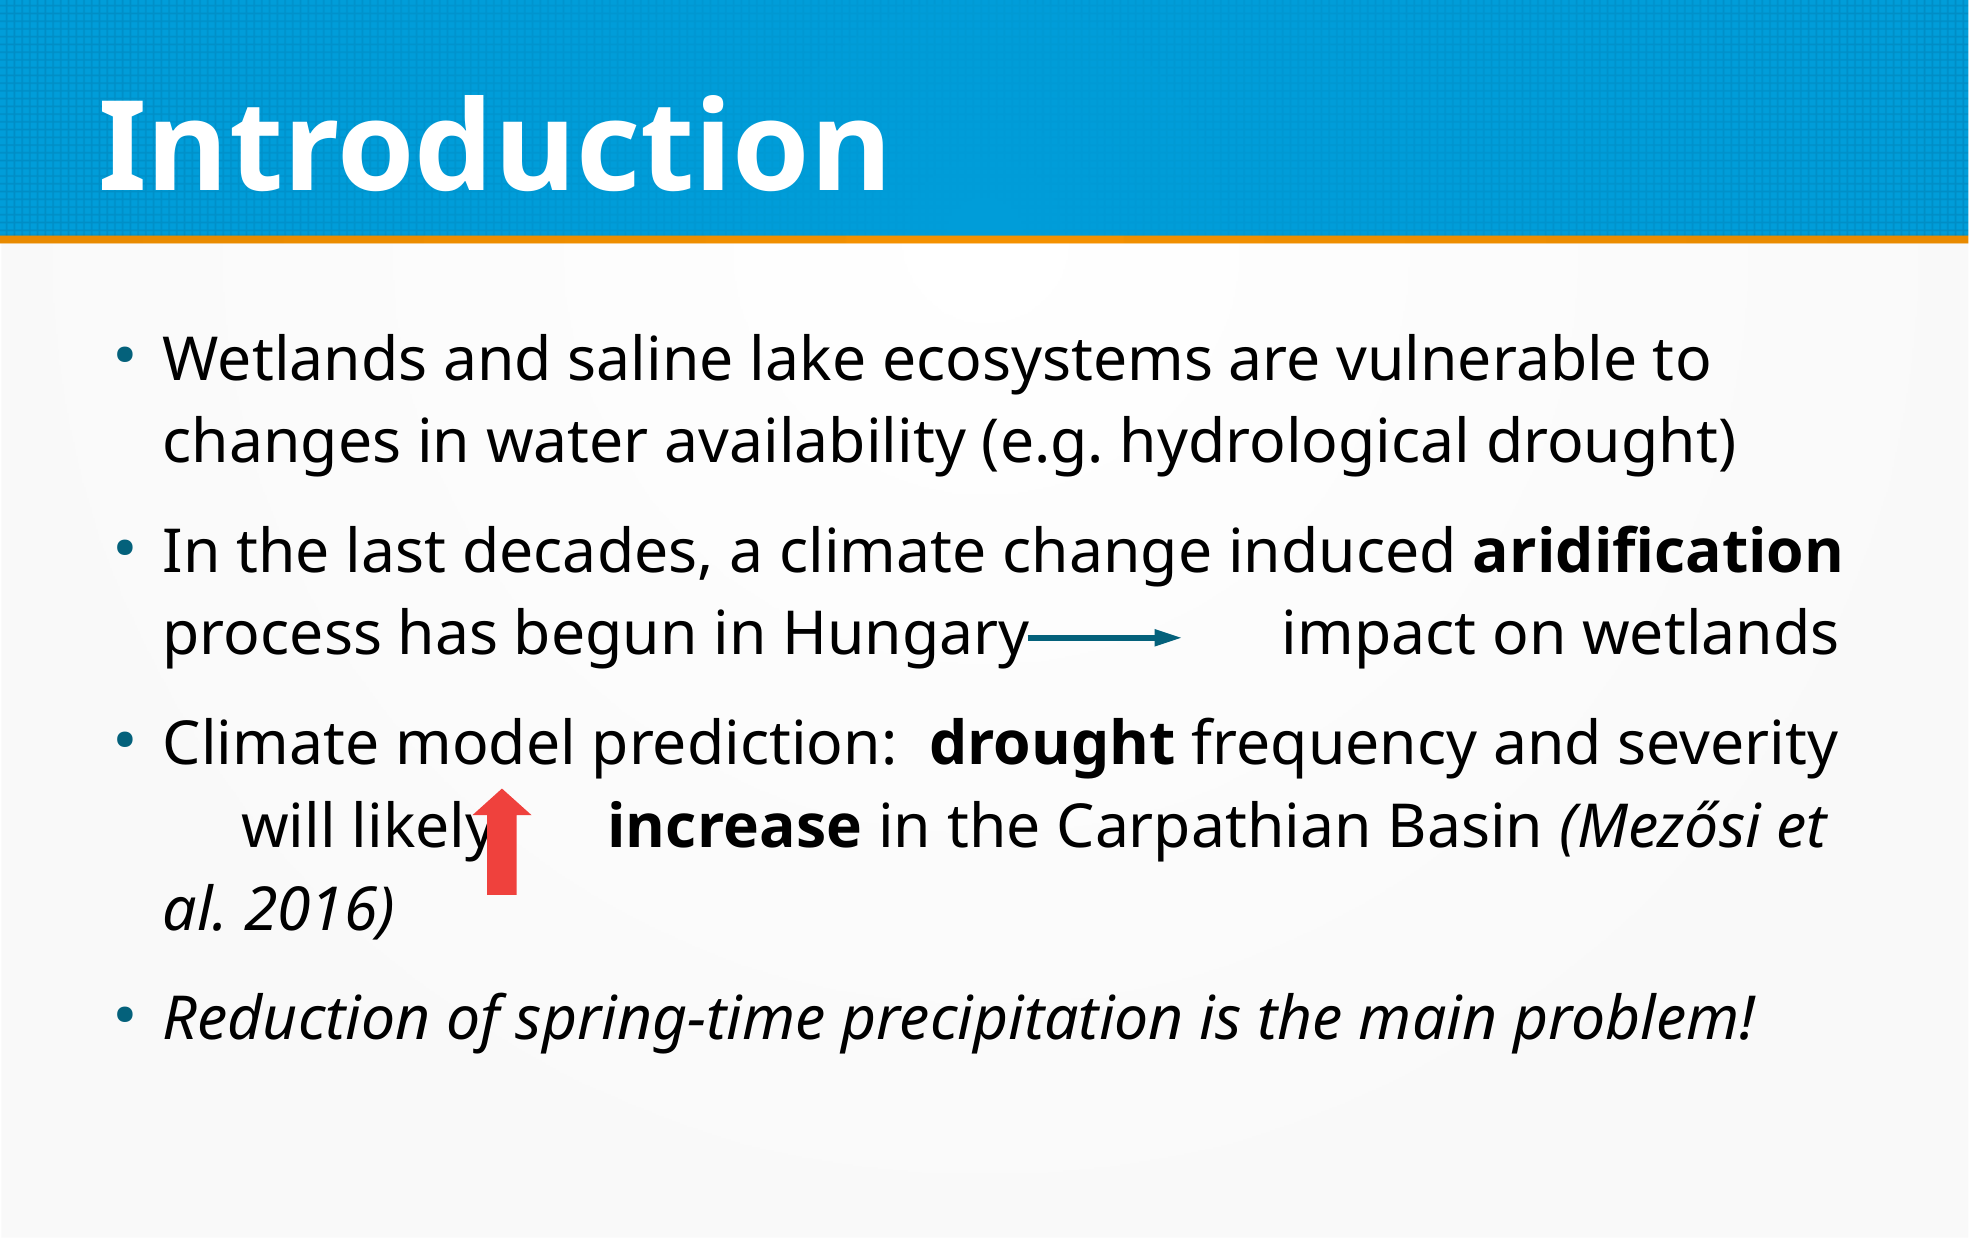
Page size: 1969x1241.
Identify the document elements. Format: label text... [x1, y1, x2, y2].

text_box [472, 788, 532, 895]
list Wetlands and saline lake ecosystems are vulnerable to changes in water availability (e.g. hydrological drought) In the last decades, a climate change induced aridification process has begun in Hungary impact on wetlands Climate model prediction: drought frequency and severity will likely increase in the Carpathian Basin (Mezősi et al. 2016) Reduction of spring-time precipitation is the main problem! [98, 315, 1861, 1081]
picture [0, 236, 1969, 1241]
title Introduction [98, 19, 1870, 227]
